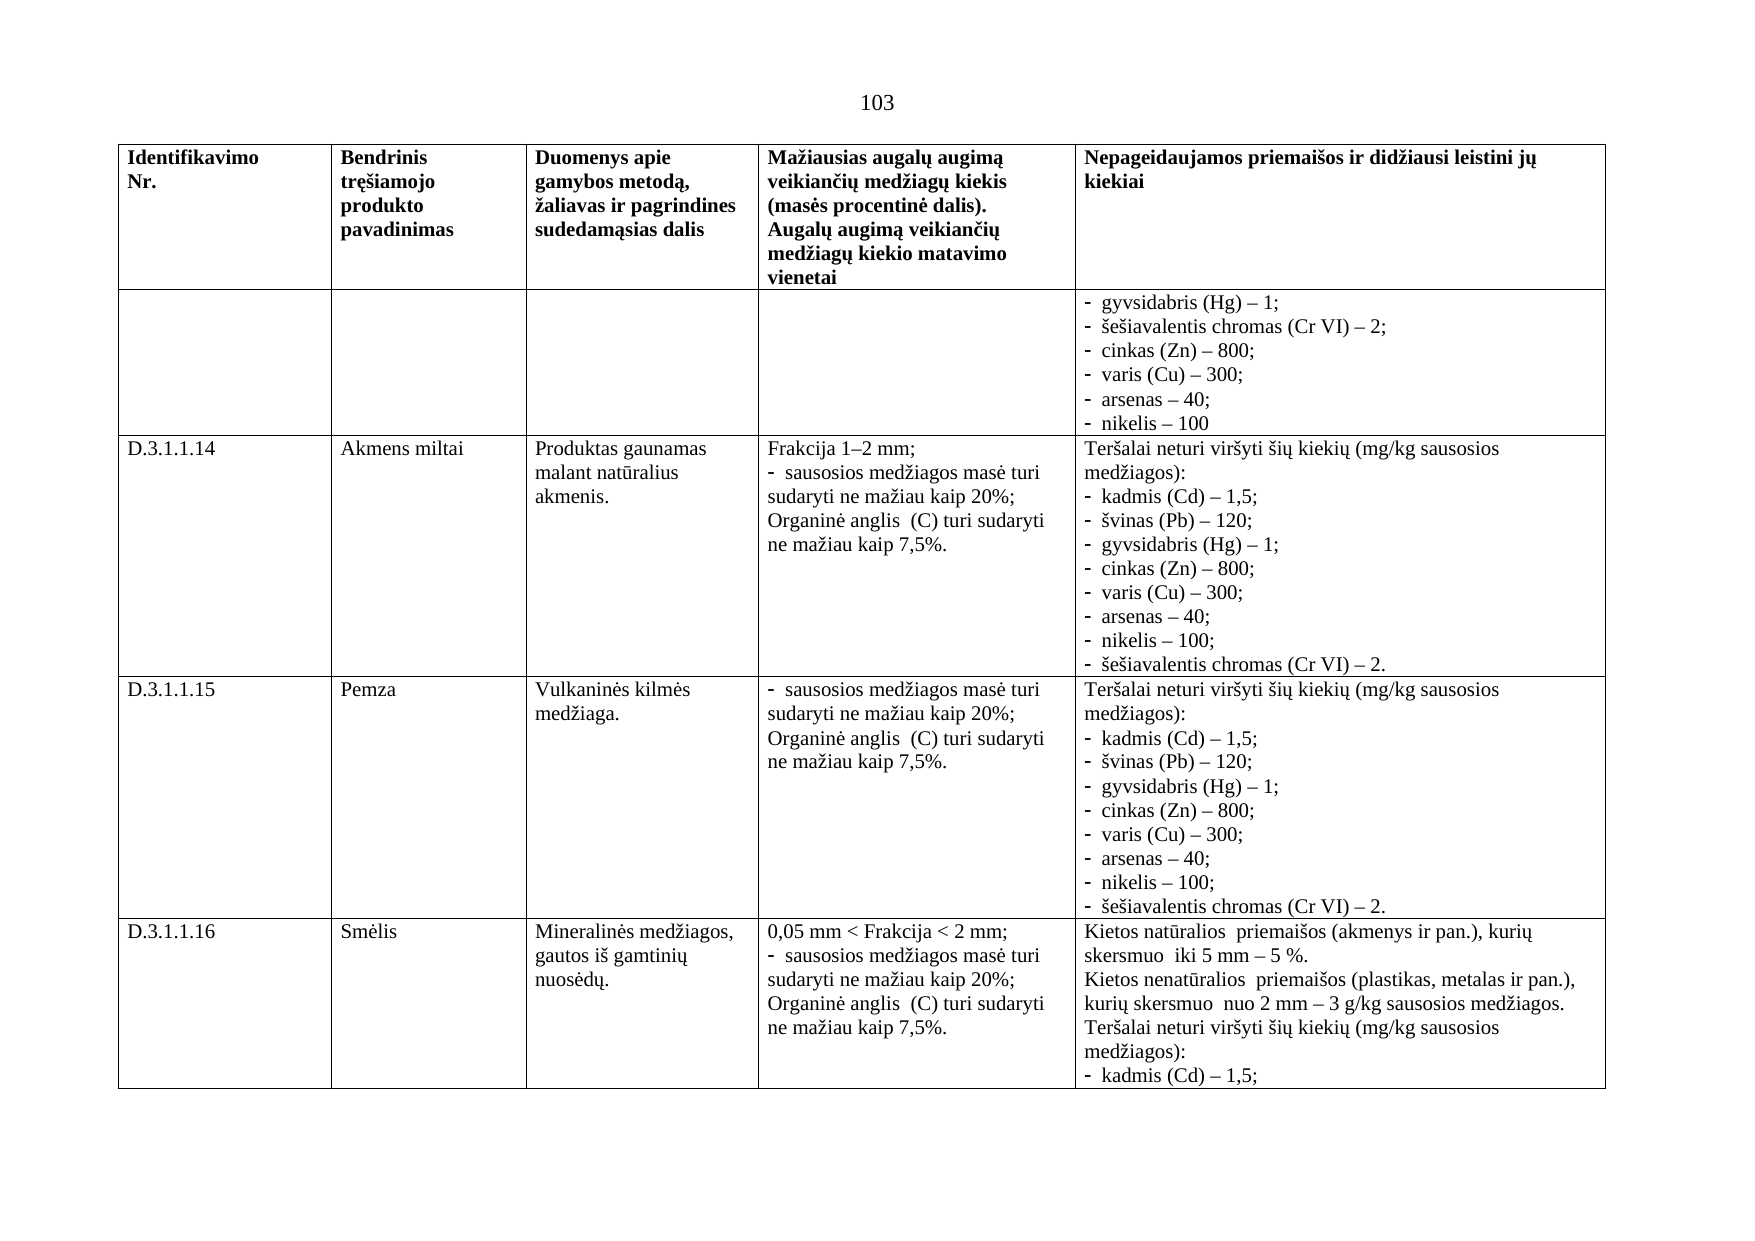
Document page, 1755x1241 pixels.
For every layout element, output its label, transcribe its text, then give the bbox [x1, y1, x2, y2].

table_header Identifikavimo Nr. [119, 145, 331, 289]
table_header Mažiausias augalų augimą veikiančių medžiagų kiekis (masės procentinė dalis). Augalų augimą veikiančių medžiagų kiekio matavimo vienetai [759, 145, 1075, 289]
table_cell Teršalai neturi viršyti šių kiekių (mg/kg sausosios medžiagos): kadmis (Cd) – 1,5; švinas (Pb) – 120; gyvsidabris (Hg) – 1; cinkas (Zn) – 800; varis (Cu) – 300; arsenas – 40; nikelis – 100; šešiavalentis chromas (Cr VI) – 2. [1076, 436, 1605, 676]
table_cell Pemza [332, 677, 526, 918]
table_cell D.3.1.1.15 [119, 677, 331, 918]
table_header Bendrinis tręšiamojo produkto pavadinimas [332, 145, 526, 289]
table_cell [332, 290, 526, 434]
table_cell Kietos natūralios priemaišos (akmenys ir pan.), kurių skersmuo iki 5 mm – 5 %. Kietos nenatūralios priemaišos (plastikas, metalas ir pan.), kurių skersmuo nuo 2 mm – 3 g/kg sausosios medžiagos. Teršalai neturi viršyti šių kiekių (mg/kg sausosios medžiagos): kadmis (Cd) – 1,5; [1076, 919, 1605, 1087]
table_cell Frakcija 1–2 mm; sausosios medžiagos masė turi sudaryti ne mažiau kaip 20%; Organinė anglis (C) turi sudaryti ne mažiau kaip 7,5%. [759, 436, 1075, 676]
table_cell 0,05 mm < Frakcija < 2 mm; sausosios medžiagos masė turi sudaryti ne mažiau kaip 20%; Organinė anglis (C) turi sudaryti ne mažiau kaip 7,5%. [759, 919, 1075, 1087]
table_cell D.3.1.1.14 [119, 436, 331, 676]
table_cell Mineralinės medžiagos, gautos iš gamtinių nuosėdų. [527, 919, 758, 1087]
table_cell gyvsidabris (Hg) – 1; šešiavalentis chromas (Cr VI) – 2; cinkas (Zn) – 800; varis (Cu) – 300; arsenas – 40; nikelis – 100 [1076, 290, 1605, 434]
table_cell Produktas gaunamas malant natūralius akmenis. [527, 436, 758, 676]
table_cell [119, 290, 331, 434]
table_cell Akmens miltai [332, 436, 526, 676]
table_cell Teršalai neturi viršyti šių kiekių (mg/kg sausosios medžiagos): kadmis (Cd) – 1,5; švinas (Pb) – 120; gyvsidabris (Hg) – 1; cinkas (Zn) – 800; varis (Cu) – 300; arsenas – 40; nikelis – 100; šešiavalentis chromas (Cr VI) – 2. [1076, 677, 1605, 918]
table_cell [527, 290, 758, 434]
table_cell Smėlis [332, 919, 526, 1087]
table_cell [759, 290, 1075, 434]
table_header Duomenys apie gamybos metodą, žaliavas ir pagrindines sudedamąsias dalis [527, 145, 758, 289]
table_cell D.3.1.1.16 [119, 919, 331, 1087]
table_cell Vulkaninės kilmės medžiaga. [527, 677, 758, 918]
table_header Nepageidaujamos priemaišos ir didžiausi leistini jų kiekiai [1076, 145, 1605, 289]
table_cell sausosios medžiagos masė turi sudaryti ne mažiau kaip 20%; Organinė anglis (C) turi sudaryti ne mažiau kaip 7,5%. [759, 677, 1075, 918]
